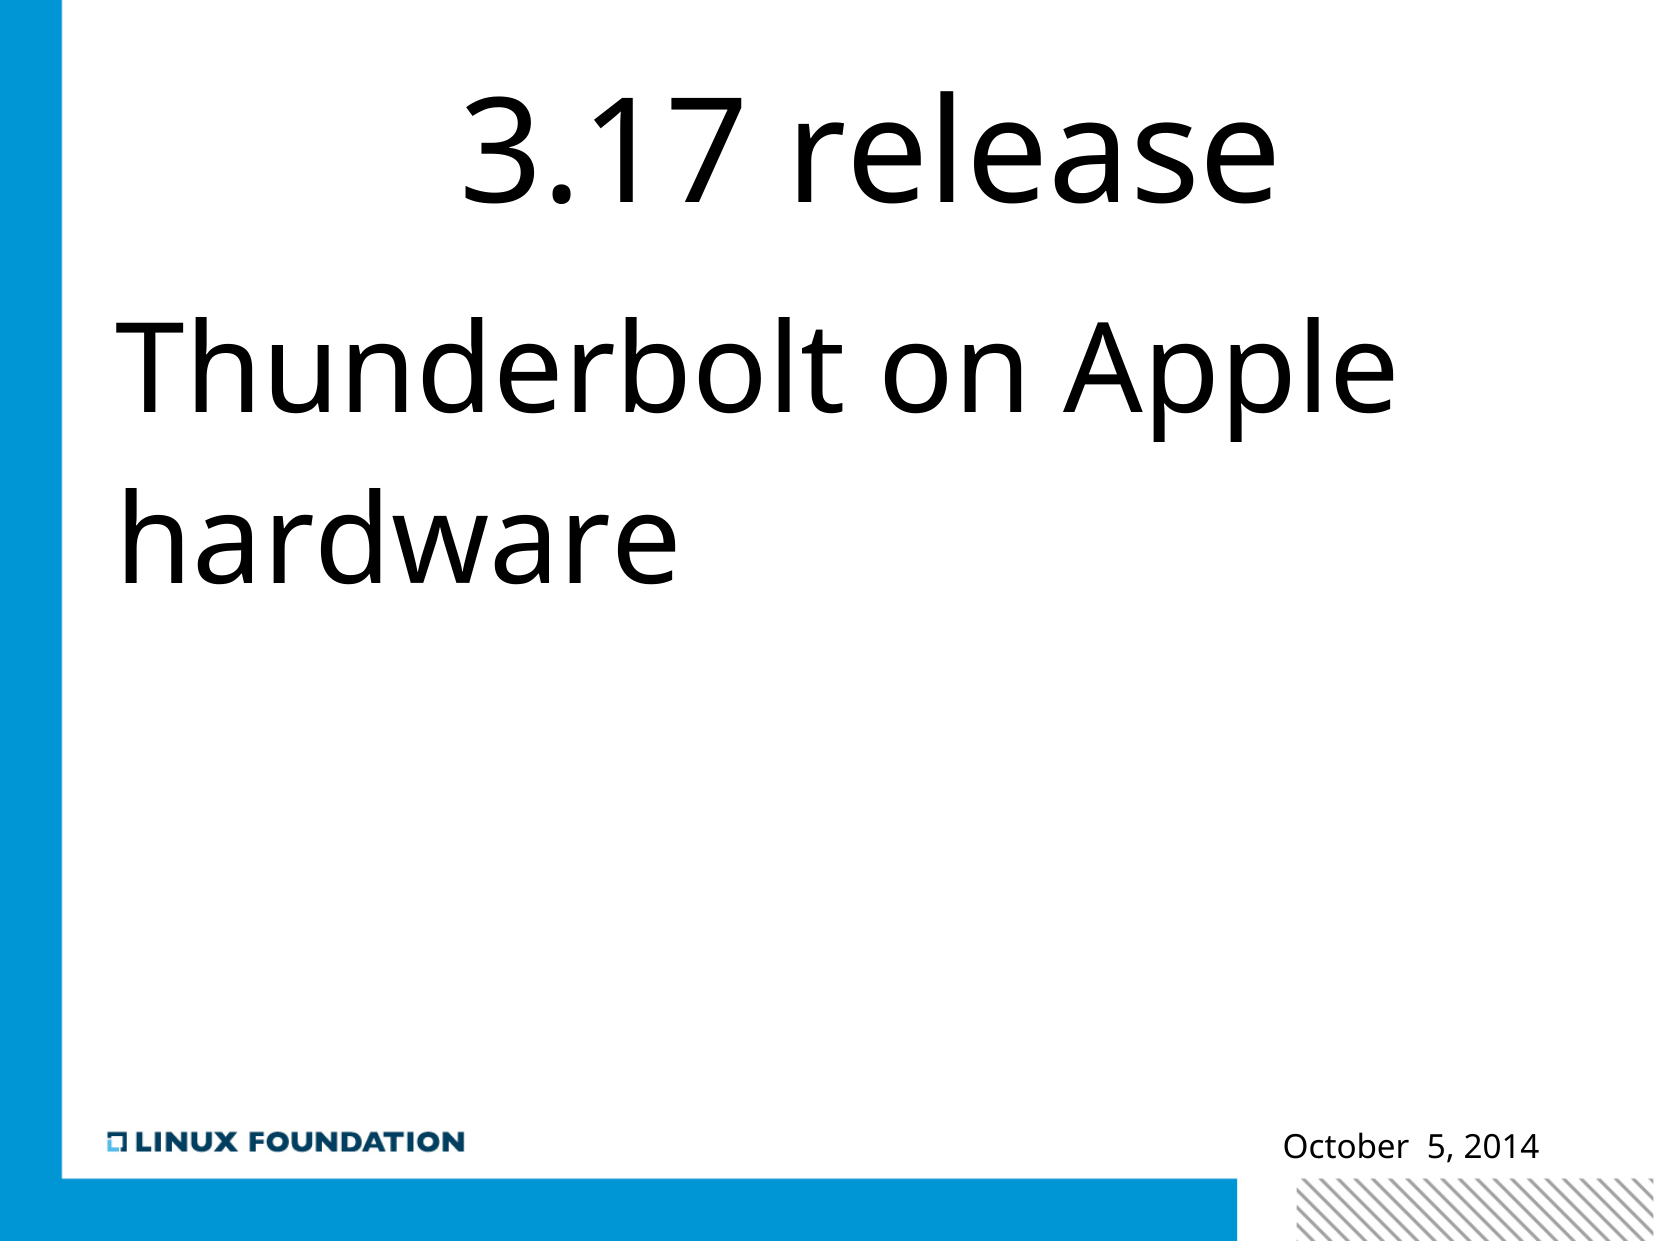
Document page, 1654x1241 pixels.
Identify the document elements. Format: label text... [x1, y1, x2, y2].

text_box October 5, 2014 [1267, 1115, 1552, 1170]
text_box Thunderbolt on Apple hardware [100, 271, 1446, 905]
text_box 3.17 release [445, 39, 1272, 230]
picture [62, 0, 1654, 1241]
